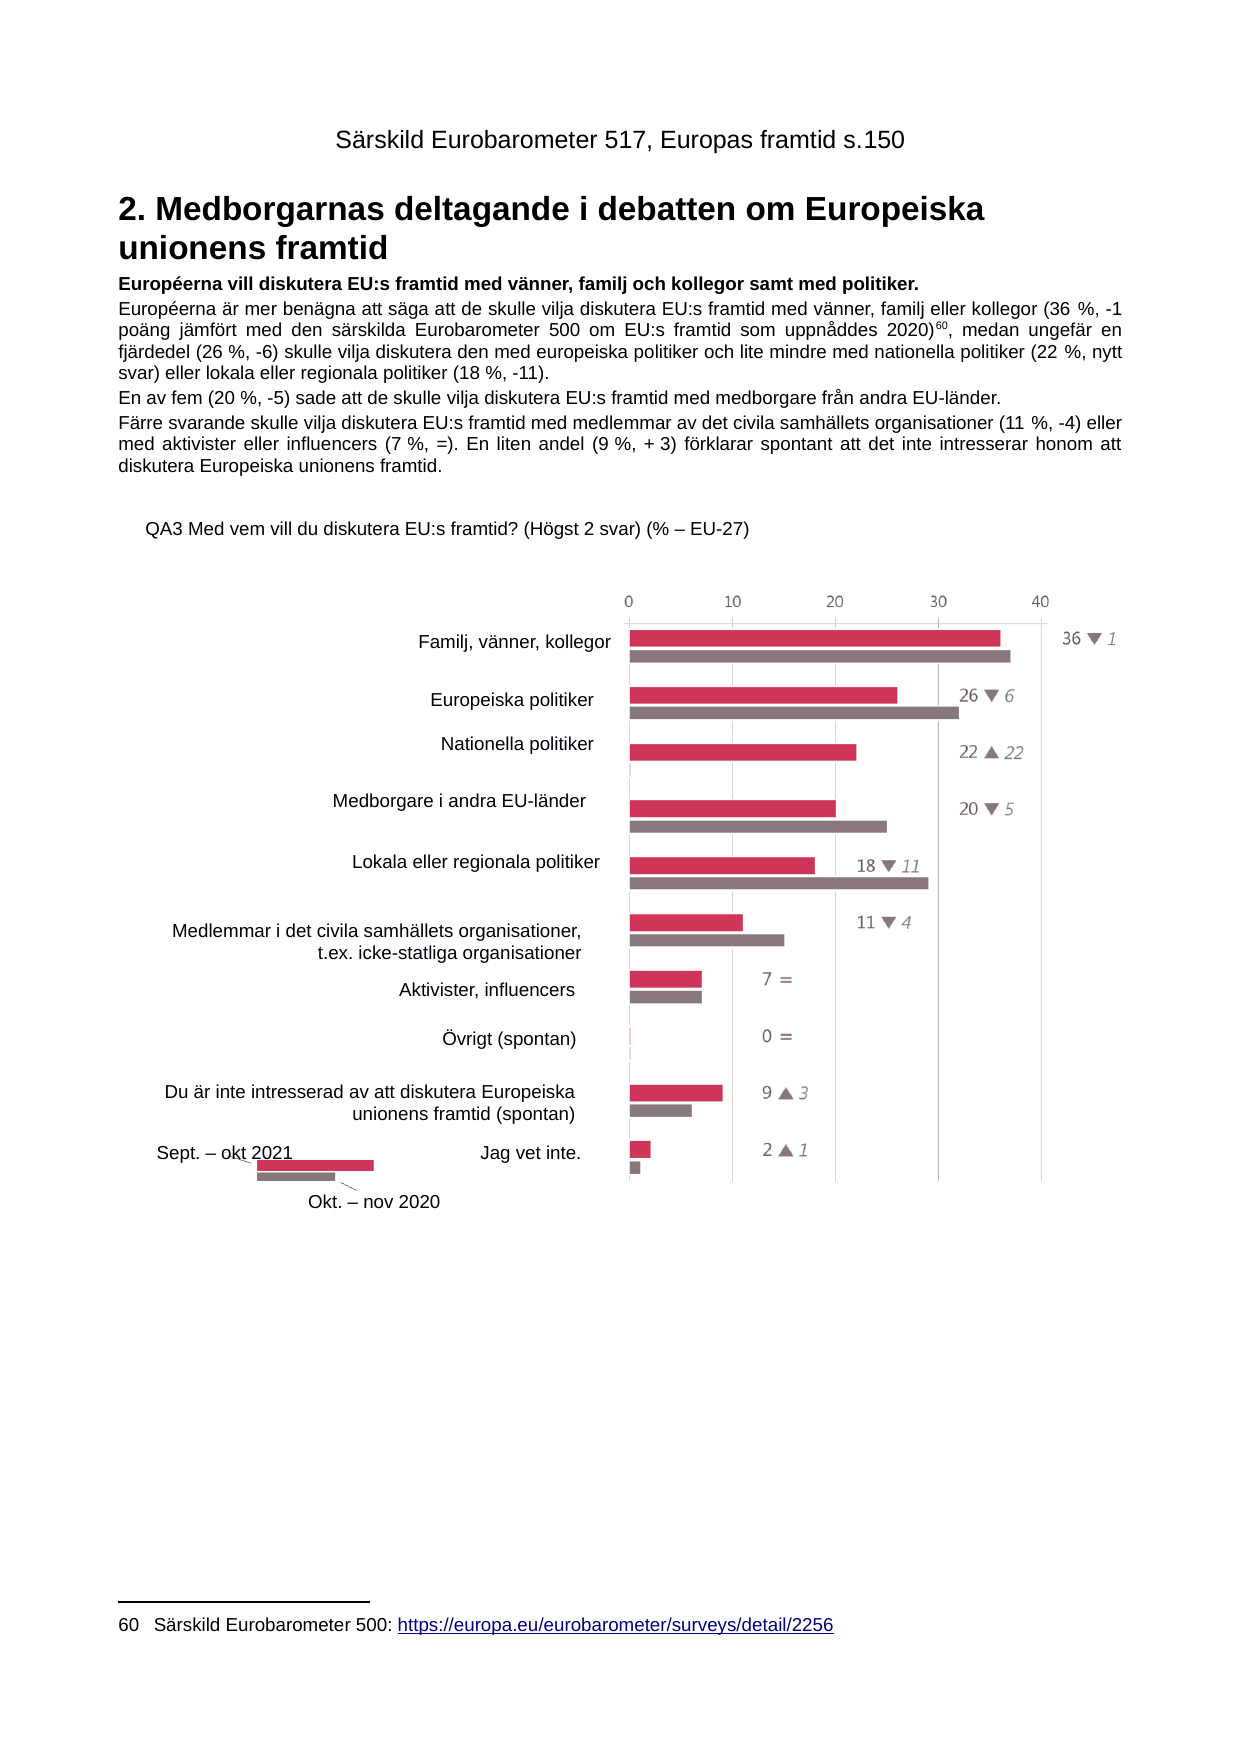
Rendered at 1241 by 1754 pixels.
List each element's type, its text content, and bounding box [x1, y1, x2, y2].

text En av fem (20 %, -5) sade att de skulle vilja diskutera EU:s framtid med medborgare från andra EU-länder. [118, 387, 1122, 408]
picture [221, 1152, 377, 1191]
text Européerna är mer benägna att säga att de skulle vilja diskutera EU:s framtid med vänner, familj eller kollegor (36 %, -1 poäng jämfört med den särskilda Eurobarometer 500 om EU:s framtid som uppnåddes 2020), medan ungefär en fjärdedel (26 %, -6) skulle vilja diskutera den med europeiska politiker och lite mindre med nationella politiker (22 %, nytt svar) eller lokala eller regionala politiker (18 %, -11). [118, 297, 1122, 384]
picture [618, 579, 1125, 1181]
subtitle 2. Medborgarnas deltagande i debatten om Europeiska unionens framtid [118, 189, 1122, 266]
text Färre svarande skulle vilja diskutera EU:s framtid med medlemmar av det civila samhällets organisationer (11 %, -4) eller med aktivister eller influencers (7 %, =). En liten andel (9 %, + 3) förklarar spontant att det inte intresserar honom att diskutera Europeiska unionens framtid. [118, 412, 1122, 476]
text Européerna vill diskutera EU:s framtid med vänner, familj och kollegor samt med politiker. [118, 273, 1122, 294]
text Särskild Eurobarometer 500: https://europa.eu/eurobarometer/surveys/detail/2256 [118, 1614, 1122, 1636]
